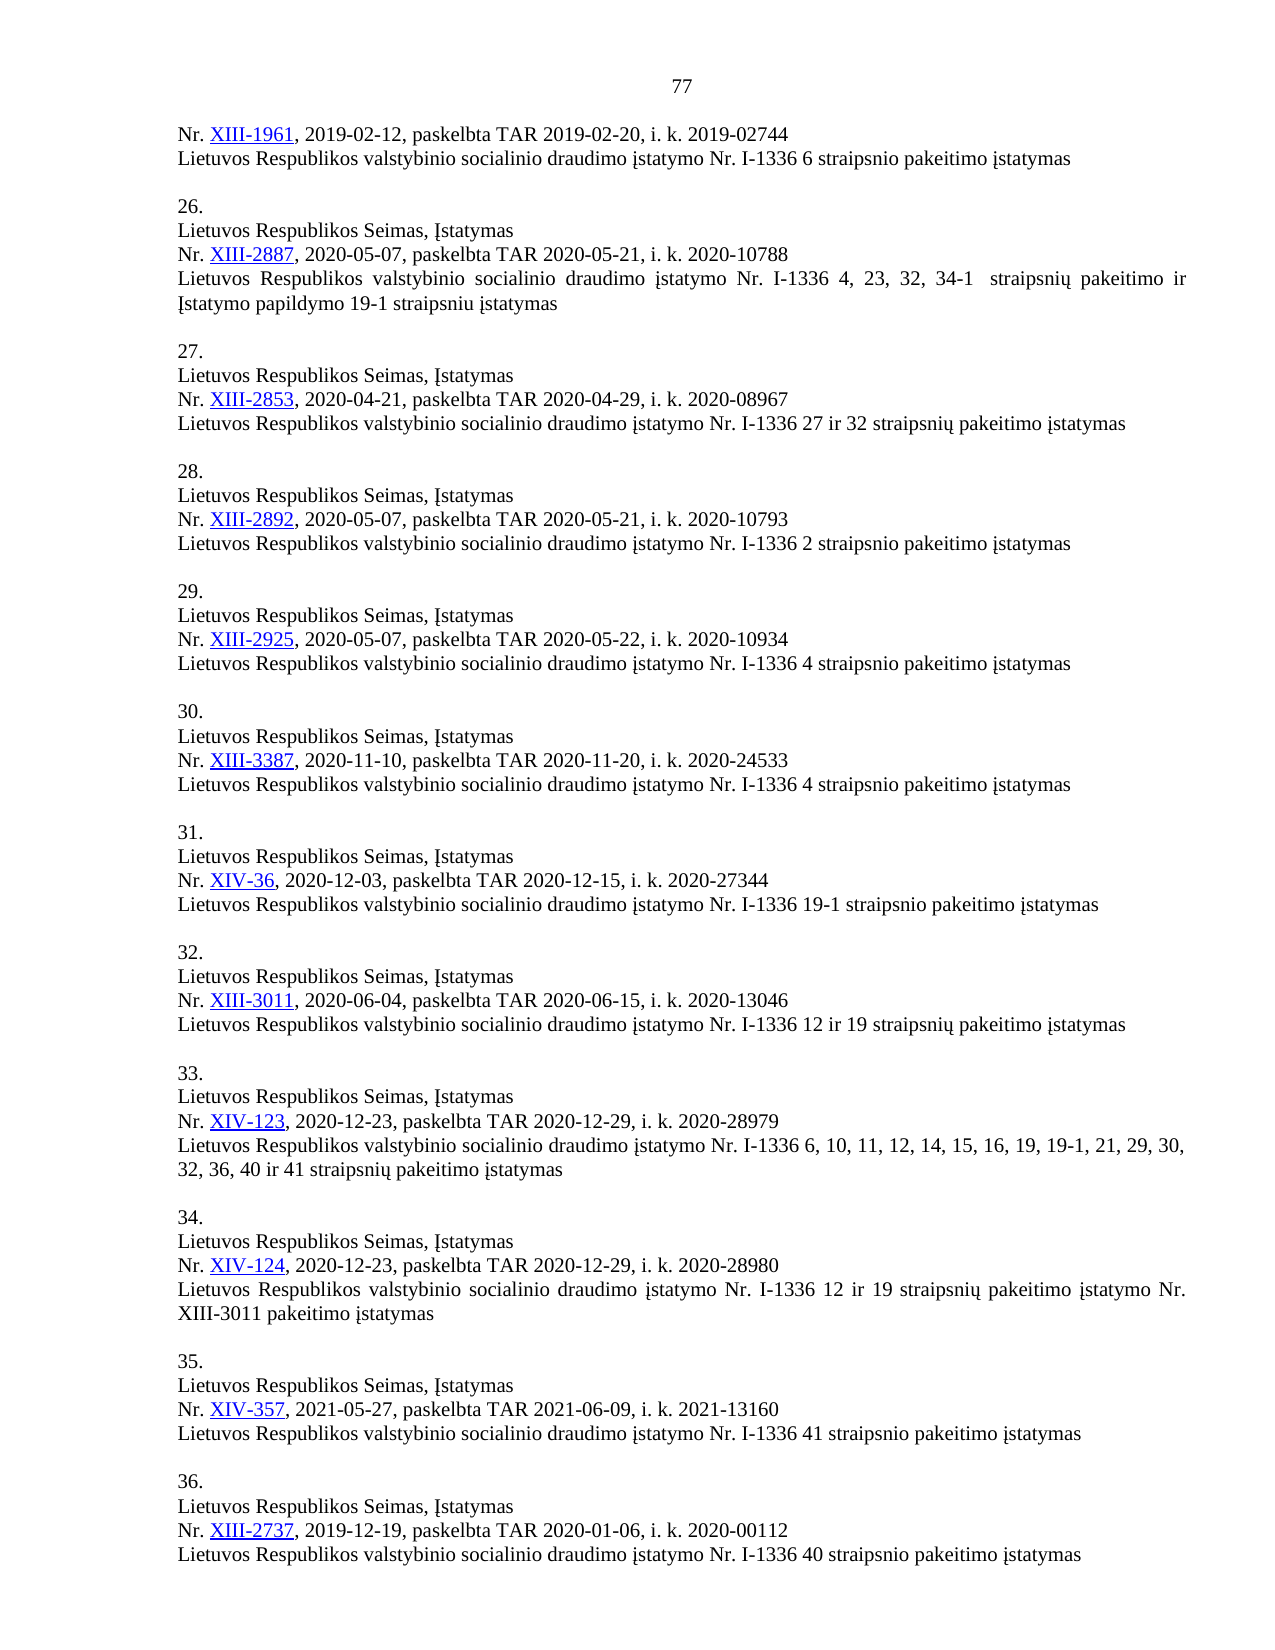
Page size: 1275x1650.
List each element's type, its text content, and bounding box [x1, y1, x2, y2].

text Nr. XIV-357, 2021-05-27, paskelbta TAR 2021-06-09, i. k. 2021-13160 [177, 1397, 1186, 1421]
text Nr. XIII-2887, 2020-05-07, paskelbta TAR 2020-05-21, i. k. 2020-10788 [177, 242, 1186, 266]
text Nr. XIII-1961, 2019-02-12, paskelbta TAR 2019-02-20, i. k. 2019-02744 [177, 122, 1186, 146]
text 28. [177, 459, 1186, 483]
text 36. [177, 1469, 1186, 1493]
text 29. [177, 579, 1186, 603]
text Nr. XIII-3011, 2020-06-04, paskelbta TAR 2020-06-15, i. k. 2020-13046 [177, 988, 1186, 1012]
text Lietuvos Respublikos valstybinio socialinio draudimo įstatymo Nr. I-1336 6 straipsnio pakeitimo įstatymas [177, 146, 1186, 170]
text Lietuvos Respublikos Seimas, Įstatymas [177, 363, 1186, 387]
text Lietuvos Respublikos Seimas, Įstatymas [177, 1373, 1186, 1397]
text Nr. XIV-124, 2020-12-23, paskelbta TAR 2020-12-29, i. k. 2020-28980 [177, 1253, 1186, 1277]
text Nr. XIV-123, 2020-12-23, paskelbta TAR 2020-12-29, i. k. 2020-28979 [177, 1108, 1186, 1133]
text Lietuvos Respublikos Seimas, Įstatymas [177, 844, 1186, 868]
text Lietuvos Respublikos Seimas, Įstatymas [177, 1493, 1186, 1518]
text Nr. XIII-2925, 2020-05-07, paskelbta TAR 2020-05-22, i. k. 2020-10934 [177, 627, 1186, 651]
text Lietuvos Respublikos Seimas, Įstatymas [177, 723, 1186, 748]
text Lietuvos Respublikos valstybinio socialinio draudimo įstatymo Nr. I-1336 4 straipsnio pakeitimo įstatymas [177, 651, 1186, 675]
text 27. [177, 338, 1186, 363]
text Lietuvos Respublikos Seimas, Įstatymas [177, 964, 1186, 988]
text Nr. XIII-2853, 2020-04-21, paskelbta TAR 2020-04-29, i. k. 2020-08967 [177, 387, 1186, 411]
text 34. [177, 1205, 1186, 1229]
text Nr. XIV-36, 2020-12-03, paskelbta TAR 2020-12-15, i. k. 2020-27344 [177, 868, 1186, 892]
text 31. [177, 820, 1186, 844]
text Nr. XIII-2737, 2019-12-19, paskelbta TAR 2020-01-06, i. k. 2020-00112 [177, 1518, 1186, 1542]
text Lietuvos Respublikos Seimas, Įstatymas [177, 603, 1186, 627]
text Lietuvos Respublikos valstybinio socialinio draudimo įstatymo Nr. I-1336 6, 10, 11, 12, 14, 15, 16, 19, 19-1, 21, 29, 30, 32, 36, 40 ir 41 straipsnių pakeitimo įstatymas [177, 1133, 1186, 1181]
text Lietuvos Respublikos Seimas, Įstatymas [177, 1084, 1186, 1108]
text 33. [177, 1060, 1186, 1084]
text 30. [177, 699, 1186, 723]
text 26. [177, 194, 1186, 218]
text Lietuvos Respublikos valstybinio socialinio draudimo įstatymo Nr. I-1336 4 straipsnio pakeitimo įstatymas [177, 772, 1186, 796]
text Lietuvos Respublikos Seimas, Įstatymas [177, 483, 1186, 507]
text Lietuvos Respublikos valstybinio socialinio draudimo įstatymo Nr. I-1336 12 ir 19 straipsnių pakeitimo įstatymo Nr. XIII-3011 pakeitimo įstatymas [177, 1277, 1186, 1325]
text Lietuvos Respublikos valstybinio socialinio draudimo įstatymo Nr. I-1336 40 straipsnio pakeitimo įstatymas [177, 1542, 1186, 1566]
text Lietuvos Respublikos valstybinio socialinio draudimo įstatymo Nr. I-1336 19-1 straipsnio pakeitimo įstatymas [177, 892, 1186, 916]
text Lietuvos Respublikos valstybinio socialinio draudimo įstatymo Nr. I-1336 41 straipsnio pakeitimo įstatymas [177, 1421, 1186, 1445]
text Lietuvos Respublikos valstybinio socialinio draudimo įstatymo Nr. I-1336 12 ir 19 straipsnių pakeitimo įstatymas [177, 1012, 1186, 1036]
text Nr. XIII-3387, 2020-11-10, paskelbta TAR 2020-11-20, i. k. 2020-24533 [177, 748, 1186, 772]
text 32. [177, 940, 1186, 964]
text Nr. XIII-2892, 2020-05-07, paskelbta TAR 2020-05-21, i. k. 2020-10793 [177, 507, 1186, 531]
text 35. [177, 1349, 1186, 1373]
text Lietuvos Respublikos Seimas, Įstatymas [177, 218, 1186, 242]
text Lietuvos Respublikos valstybinio socialinio draudimo įstatymo Nr. I-1336 2 straipsnio pakeitimo įstatymas [177, 531, 1186, 555]
text Lietuvos Respublikos Seimas, Įstatymas [177, 1229, 1186, 1253]
text Lietuvos Respublikos valstybinio socialinio draudimo įstatymo Nr. I-1336 4, 23, 32, 34-1 straipsnių pakeitimo ir Įstatymo papildymo 19-1 straipsniu įstatymas [177, 266, 1186, 314]
text Lietuvos Respublikos valstybinio socialinio draudimo įstatymo Nr. I-1336 27 ir 32 straipsnių pakeitimo įstatymas [177, 411, 1186, 435]
